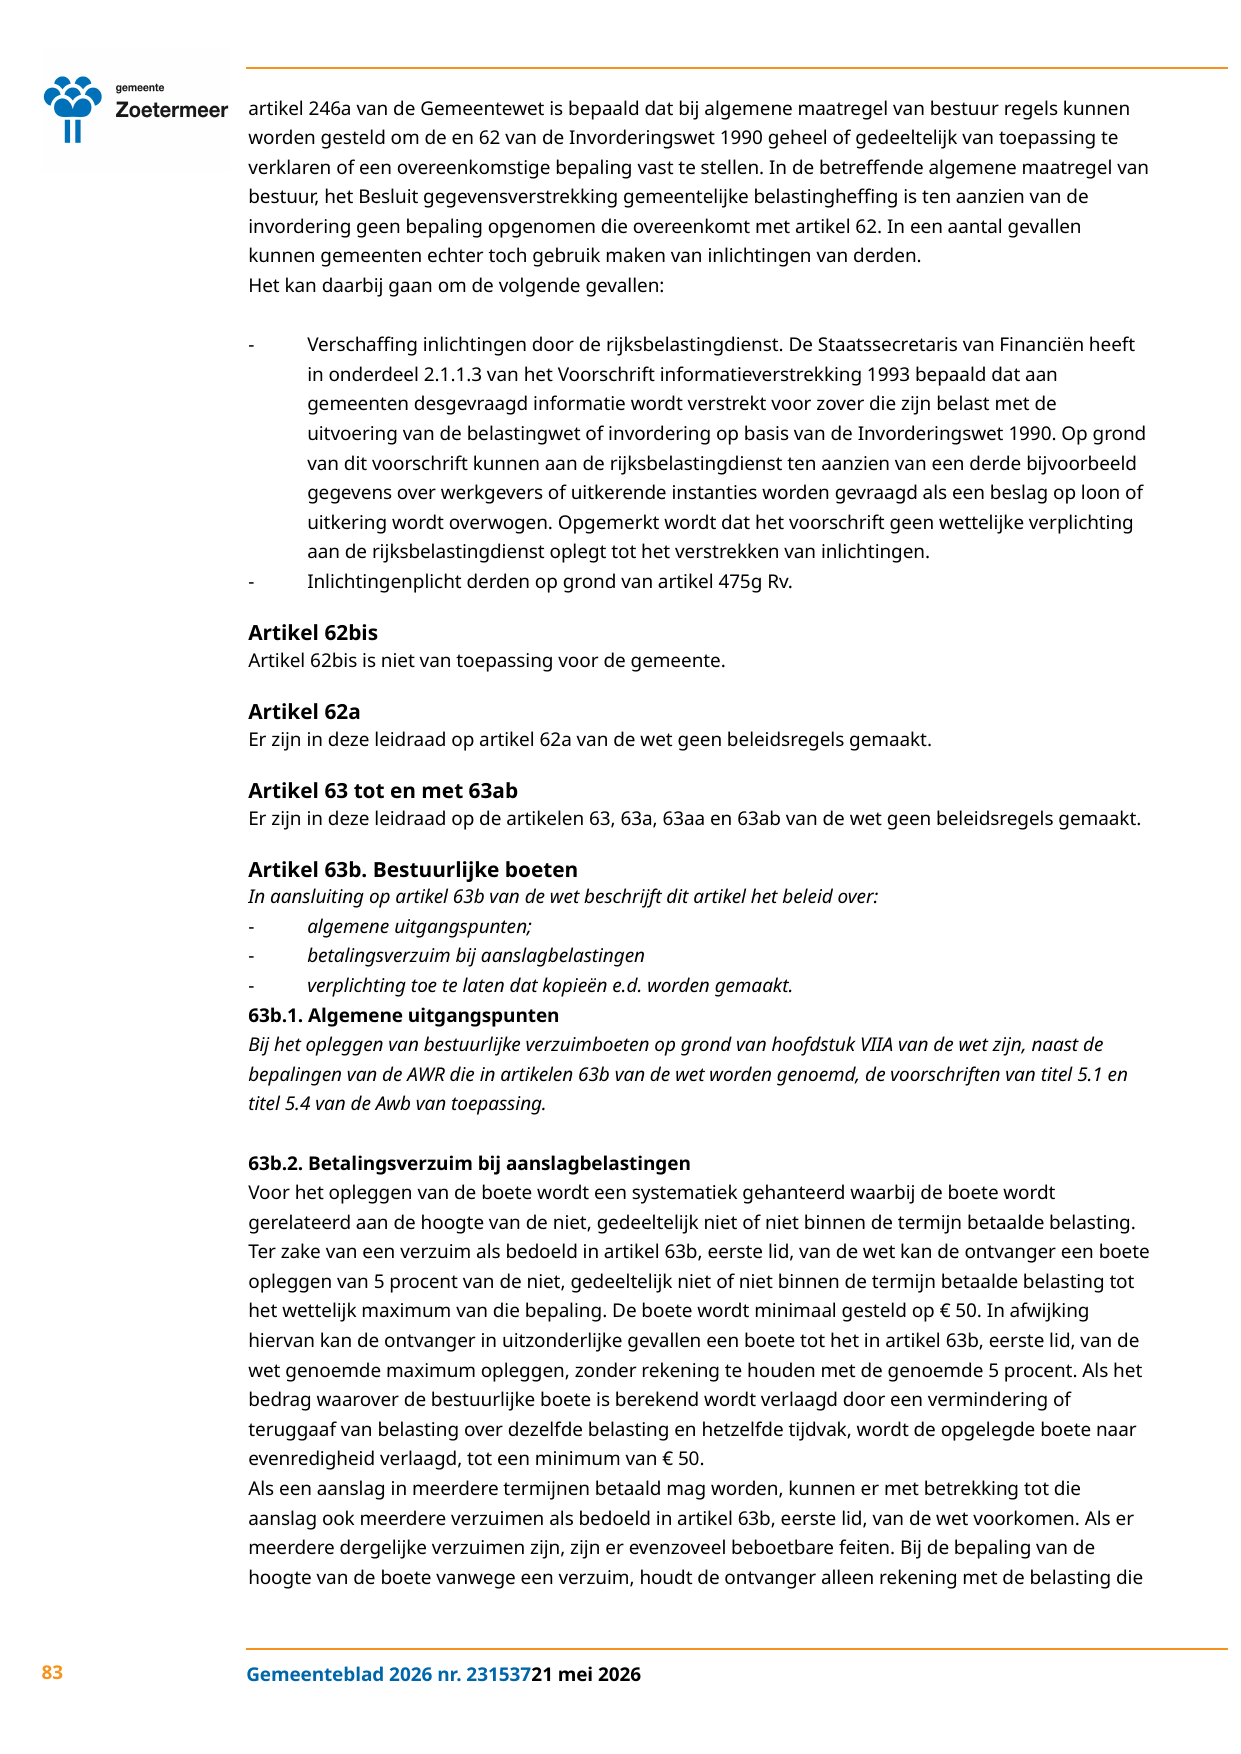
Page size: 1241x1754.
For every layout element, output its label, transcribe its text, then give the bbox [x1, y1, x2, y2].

text Artikel 62a [248, 697, 1152, 726]
text Voor het opleggen van de boete wordt een systematiek gehanteerd waarbij de boete wordt gerelateerd aan de hoogte van de niet, gedeeltelijk niet of niet binnen de termijn betaalde belasting. [248, 1179, 1152, 1235]
text Artikel 63 tot en met 63ab [248, 776, 1152, 805]
text Artikel 62bis [248, 618, 1152, 647]
text In aansluiting op artikel 63b van de wet beschrijft dit artikel het beleid over: [248, 883, 1152, 909]
list Inlichtingenplicht derden op grond van artikel 475g Rv. [248, 568, 1152, 594]
text Er zijn in deze leidraad op de artikelen 63, 63a, 63aa en 63ab van de wet geen beleidsregels gemaakt. [248, 805, 1152, 830]
text Artikel 62bis is niet van toepassing voor de gemeente. [248, 647, 1152, 673]
list algemene uitgangspunten; [248, 913, 1152, 939]
text 63b.1. Algemene uitgangspunten [248, 1002, 1152, 1028]
list Verschaffing inlichtingen door de rijksbelastingdienst. De Staatssecretaris van Financiën heeft in onderdeel 2.1.1.3 van het Voorschrift informatieverstrekking 1993 bepaald dat aan gemeenten desgevraagd informatie wordt verstrekt voor zover die zijn belast met de uitvoering van de belastingwet of invordering op basis van de Invorderingswet 1990. Op grond van dit voorschrift kunnen aan de rijksbelastingdienst ten aanzien van een derde bijvoorbeeld gegevens over werkgevers of uitkerende instanties worden gevraagd als een beslag op loon of uitkering wordt overwogen. Opgemerkt wordt dat het voorschrift geen wettelijke verplichting aan de rijksbelastingdienst oplegt tot het verstrekken van inlichtingen. [248, 331, 1152, 564]
list betalingsverzuim bij aanslagbelastingen [248, 943, 1152, 968]
text Het kan daarbij gaan om de volgende gevallen: [248, 272, 1152, 298]
text 63b.2. Betalingsverzuim bij aanslagbelastingen [248, 1150, 1152, 1176]
text Artikel 63b. Bestuurlijke boeten [248, 855, 1152, 883]
picture [41, 47, 231, 172]
text Er zijn in deze leidraad op artikel 62a van de wet geen beleidsregels gemaakt. [248, 726, 1152, 752]
text Ter zake van een verzuim als bedoeld in artikel 63b, eerste lid, van de wet kan de ontvanger een boete opleggen van 5 procent van de niet, gedeeltelijk niet of niet binnen de termijn betaalde belasting tot het wettelijk maximum van die bepaling. De boete wordt minimaal gesteld op € 50. In afwijking hiervan kan de ontvanger in uitzonderlijke gevallen een boete tot het in artikel 63b, eerste lid, van de wet genoemde maximum opleggen, zonder rekening te houden met de genoemde 5 procent. Als het bedrag waarover de bestuurlijke boete is berekend wordt verlaagd door een vermindering of teruggaaf van belasting over dezelfde belasting en hetzelfde tijdvak, wordt de opgelegde boete naar evenredigheid verlaagd, tot een minimum van € 50. [248, 1238, 1152, 1471]
text Als een aanslag in meerdere termijnen betaald mag worden, kunnen er met betrekking tot die aanslag ook meerdere verzuimen als bedoeld in artikel 63b, eerste lid, van de wet voorkomen. Als er meerdere dergelijke verzuimen zijn, zijn er evenzoveel beboetbare feiten. Bij de bepaling van de hoogte van de boete vanwege een verzuim, houdt de ontvanger alleen rekening met de belasting die [248, 1475, 1152, 1590]
text Bij het opleggen van bestuurlijke verzuimboeten op grond van hoofdstuk VIIA van de wet zijn, naast de bepalingen van de AWR die in artikelen 63b van de wet worden genoemd, de voorschriften van titel 5.1 en titel 5.4 van de Awb van toepassing. [248, 1031, 1152, 1116]
text artikel 246a van de Gemeentewet is bepaald dat bij algemene maatregel van bestuur regels kunnen worden gesteld om de en 62 van de Invorderingswet 1990 geheel of gedeeltelijk van toepassing te verklaren of een overeenkomstige bepaling vast te stellen. In de betreffende algemene maatregel van bestuur, het Besluit gegevensverstrekking gemeentelijke belastingheffing is ten aanzien van de invordering geen bepaling opgenomen die overeenkomt met artikel 62. In een aantal gevallen kunnen gemeenten echter toch gebruik maken van inlichtingen van derden. [248, 95, 1152, 268]
list verplichting toe te laten dat kopieën e.d. worden gemaakt. [248, 972, 1152, 998]
